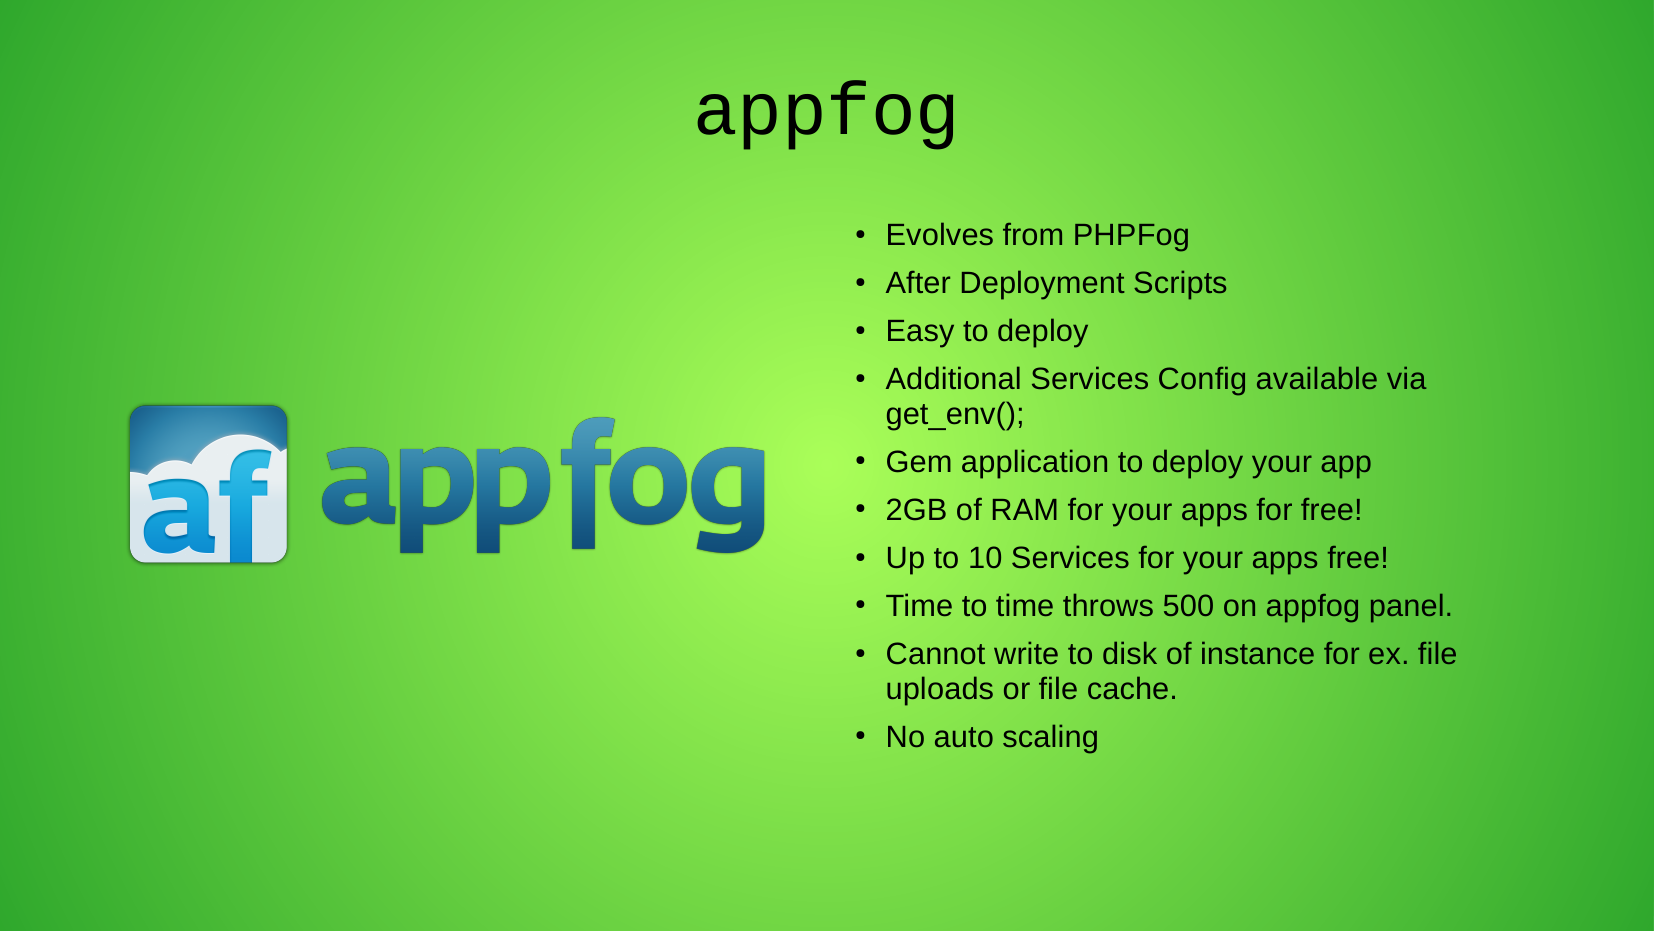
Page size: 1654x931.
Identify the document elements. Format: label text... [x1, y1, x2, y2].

list Evolves from PHPFog After Deployment Scripts Easy to deploy Additional Services Config available via get_env(); Gem application to deploy your app 2GB of RAM for your apps for free! Up to 10 Services for your apps free! Time to time throws 500 on appfog panel. Cannot write to disk of instance for ex. file uploads or file cache. No auto scaling [845, 217, 1572, 758]
picture [82, 371, 809, 604]
title appfog [82, 37, 1571, 193]
